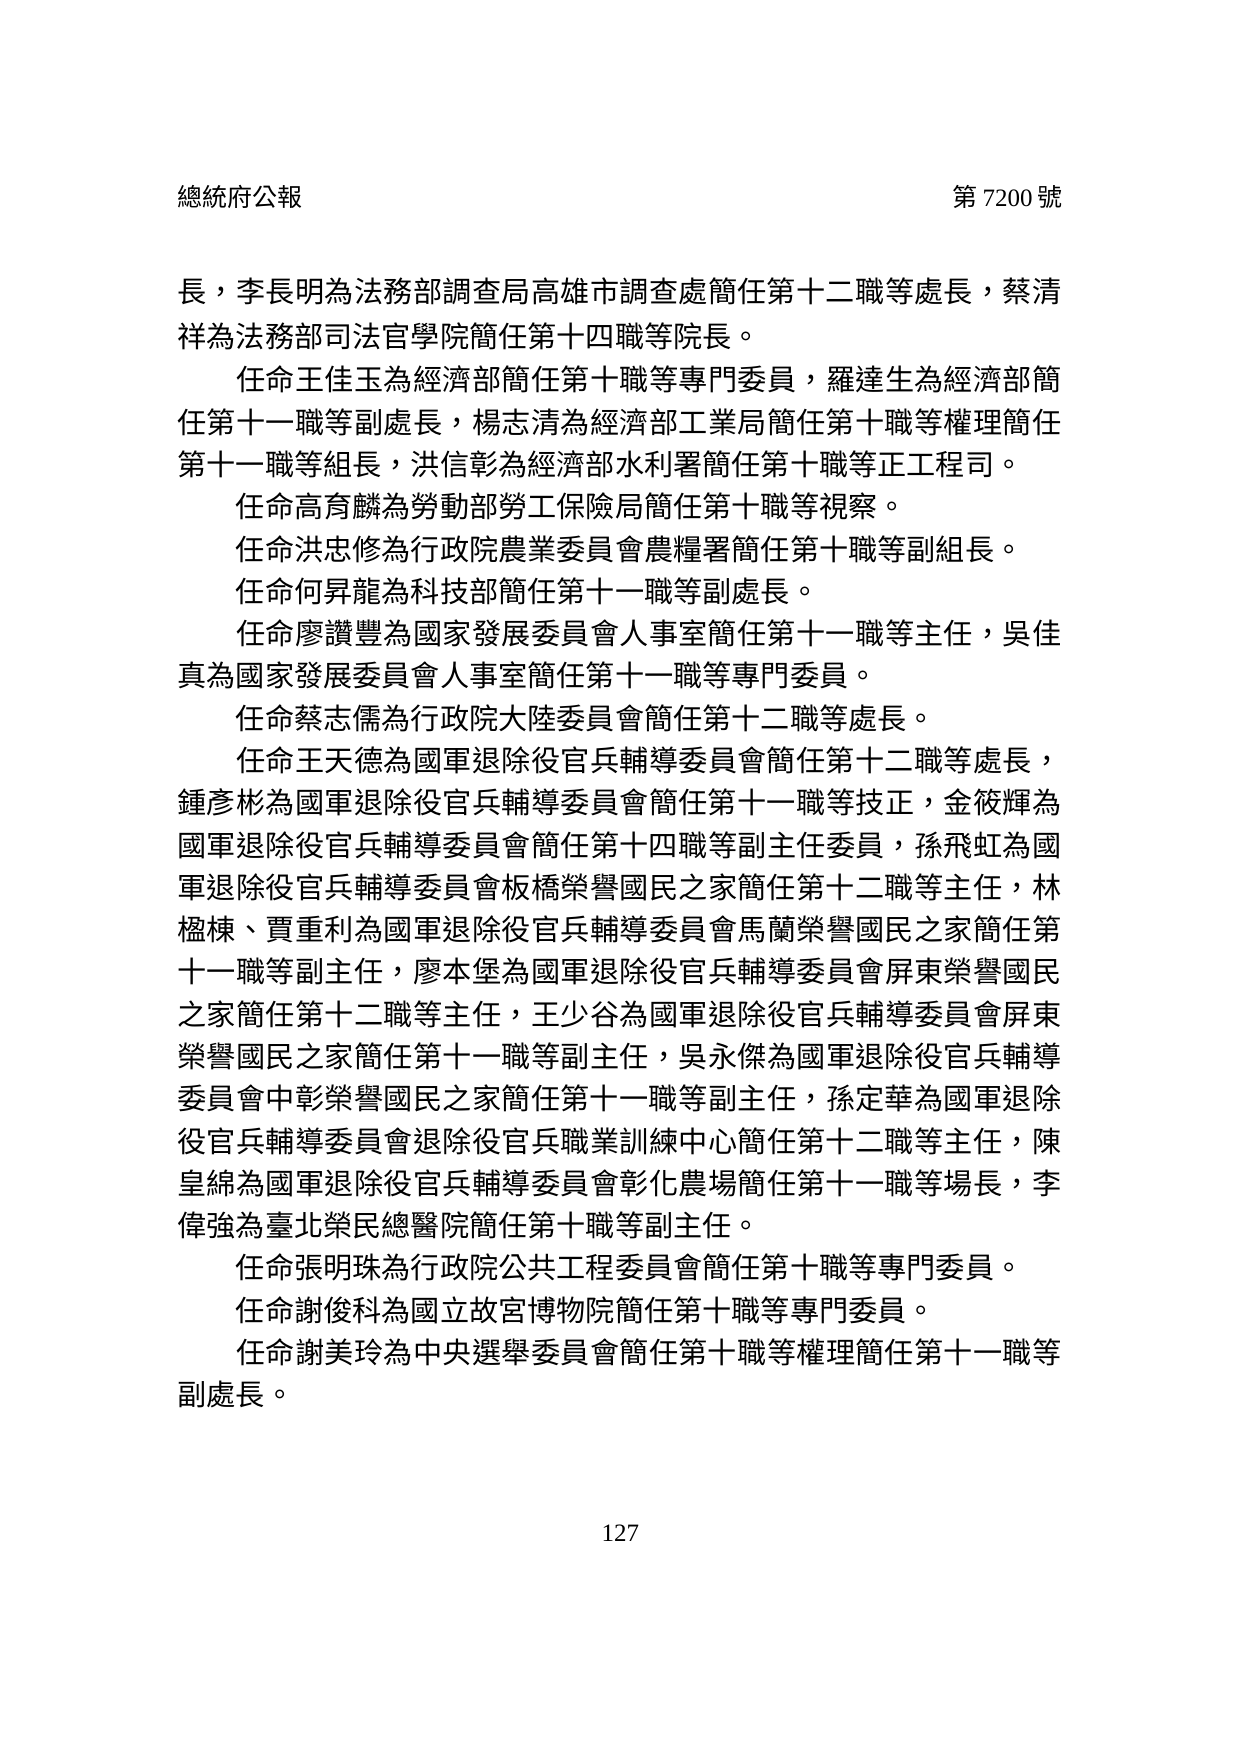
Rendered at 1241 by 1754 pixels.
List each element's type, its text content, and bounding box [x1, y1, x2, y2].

text 任命何昇龍為科技部簡任第十一職等副處長。 [177, 568, 1063, 611]
text 任命張明珠為行政院公共工程委員會簡任第十職等專門委員。 [177, 1245, 1063, 1287]
text 任命高育麟為勞動部勞工保險局簡任第十職等視察。 [177, 484, 1063, 526]
text 長，李長明為法務部調查局高雄市調查處簡任第十二職等處長，蔡清祥為法務部司法官學院簡任第十四職等院長。 [177, 266, 1063, 357]
text 任命王天德為國軍退除役官兵輔導委員會簡任第十二職等處長，鍾彥彬為國軍退除役官兵輔導委員會簡任第十一職等技正，金筱輝為國軍退除役官兵輔導委員會簡任第十四職等副主任委員，孫飛虹為國軍退除役官兵輔導委員會板橋榮譽國民之家簡任第十二職等主任，林楹棟、賈重利為國軍退除役官兵輔導委員會馬蘭榮譽國民之家簡任第十一職等副主任，廖本堡為國軍退除役官兵輔導委員會屏東榮譽國民之家簡任第十二職等主任，王少谷為國軍退除役官兵輔導委員會屏東榮譽國民之家簡任第十一職等副主任，吳永傑為國軍退除役官兵輔導委員會中彰榮譽國民之家簡任第十一職等副主任，孫定華為國軍退除役官兵輔導委員會退除役官兵職業訓練中心簡任第十二職等主任，陳皇綿為國軍退除役官兵輔導委員會彰化農場簡任第十一職等場長，李偉強為臺北榮民總醫院簡任第十職等副主任。 [177, 738, 1063, 1245]
text 任命洪忠修為行政院農業委員會農糧署簡任第十職等副組長。 [177, 526, 1063, 568]
text 任命謝俊科為國立故宮博物院簡任第十職等專門委員。 [177, 1287, 1063, 1330]
text 任命廖讚豐為國家發展委員會人事室簡任第十一職等主任，吳佳真為國家發展委員會人事室簡任第十一職等專門委員。 [177, 611, 1063, 695]
text 任命蔡志儒為行政院大陸委員會簡任第十二職等處長。 [177, 695, 1063, 738]
text 任命謝美玲為中央選舉委員會簡任第十職等權理簡任第十一職等副處長。 [177, 1330, 1063, 1414]
text 任命王佳玉為經濟部簡任第十職等專門委員，羅達生為經濟部簡任第十一職等副處長，楊志清為經濟部工業局簡任第十職等權理簡任第十一職等組長，洪信彰為經濟部水利署簡任第十職等正工程司。 [177, 357, 1063, 484]
